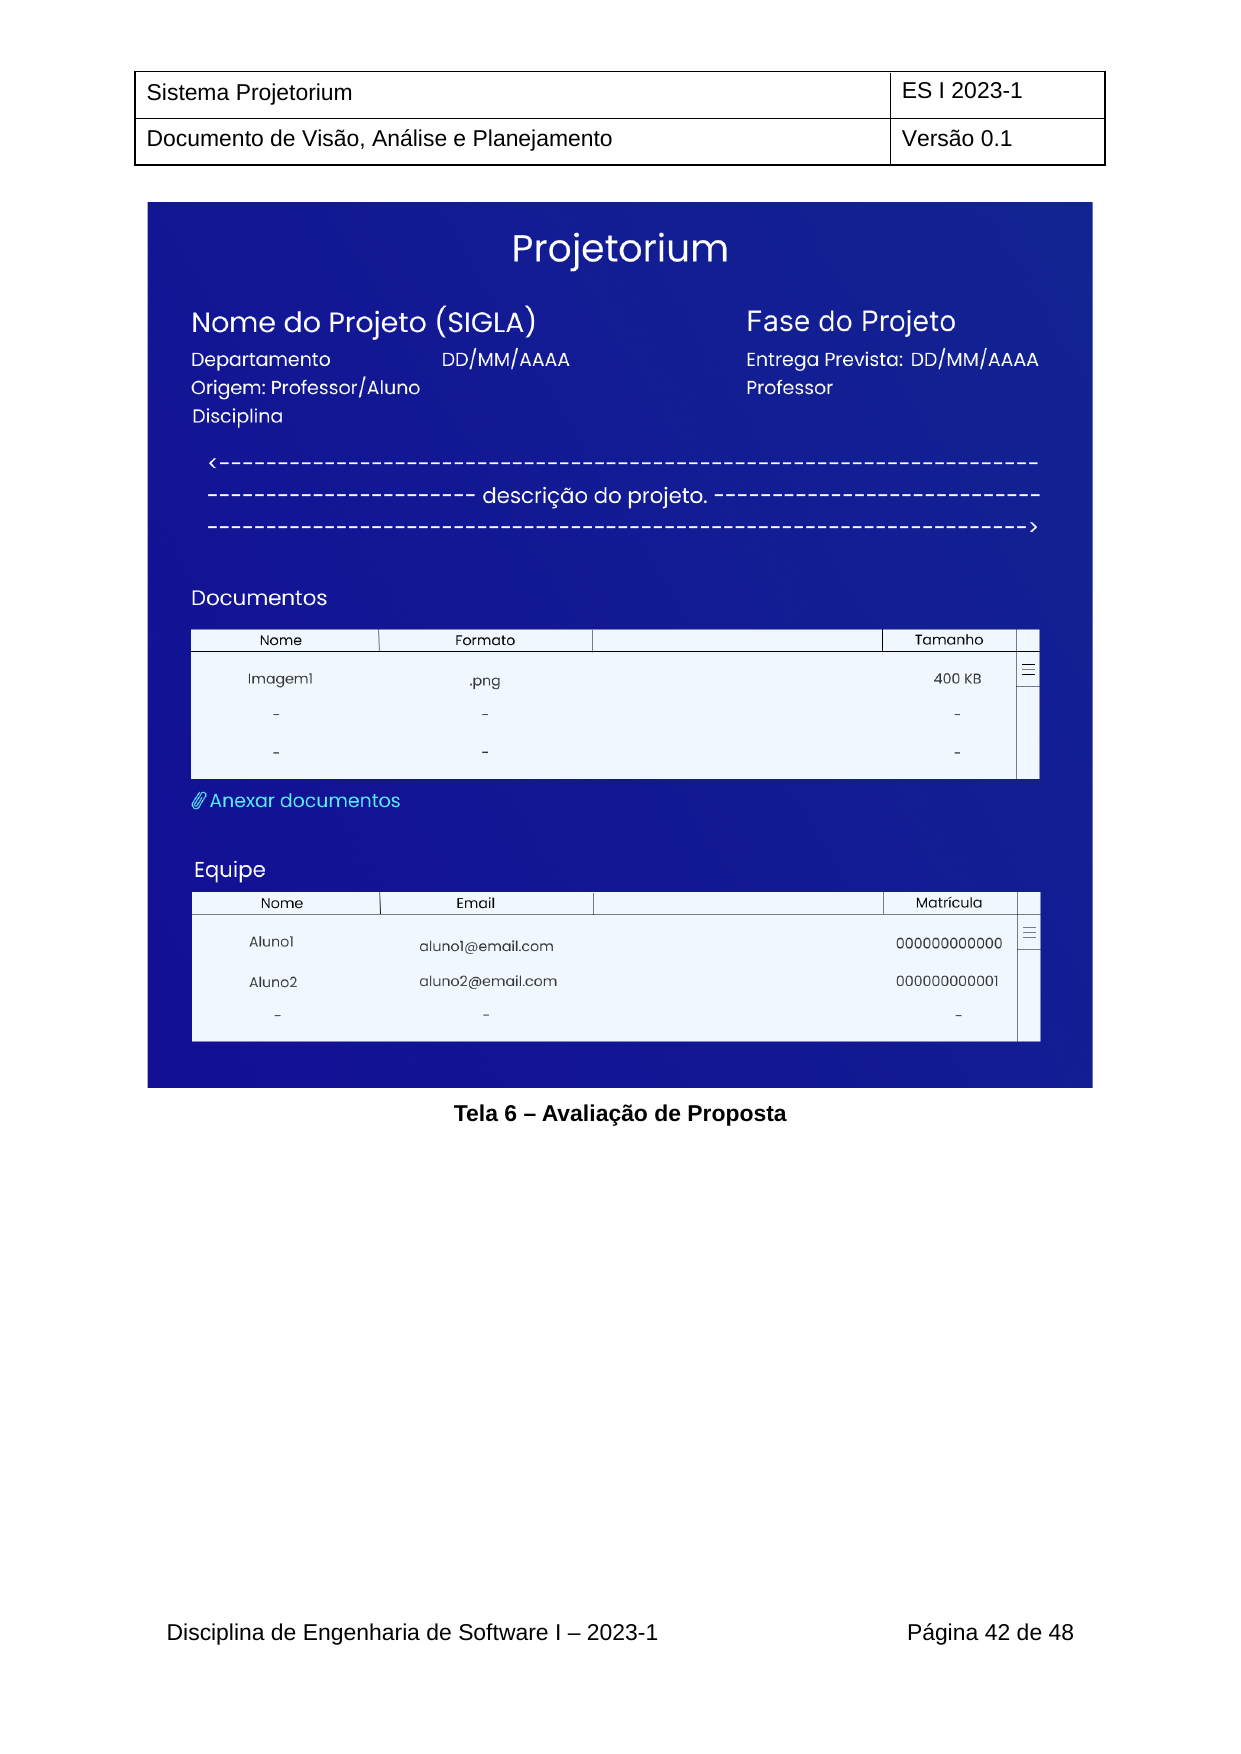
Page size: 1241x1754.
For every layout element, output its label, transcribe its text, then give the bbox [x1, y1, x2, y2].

text Tela 6 – Avaliação de Proposta [148, 1100, 1092, 1127]
picture [147, 202, 1093, 1088]
